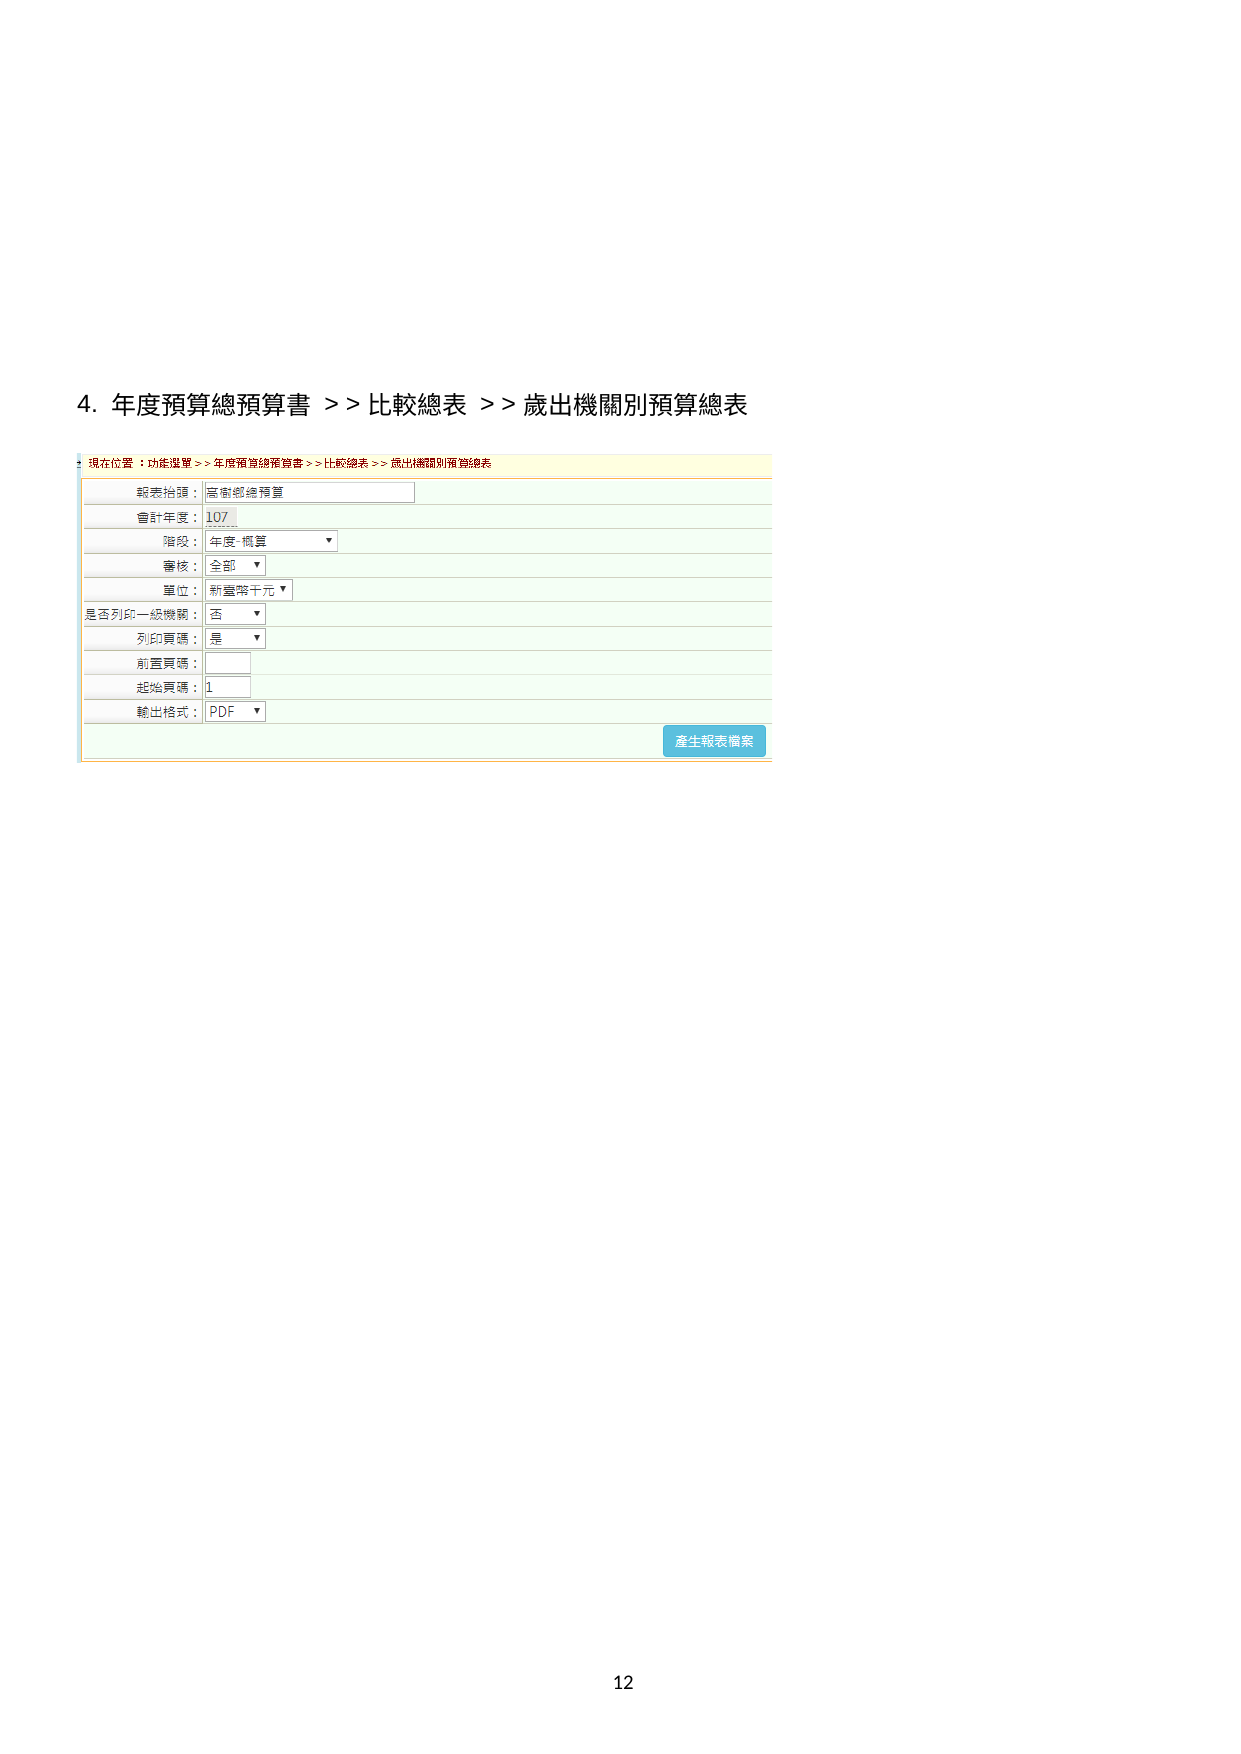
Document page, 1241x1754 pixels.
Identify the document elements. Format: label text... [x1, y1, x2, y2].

text 4. 年度預算總預算書 > > 比較總表 > > 歲出機關別預算總表 [77, 364, 1169, 423]
picture [76, 453, 773, 763]
